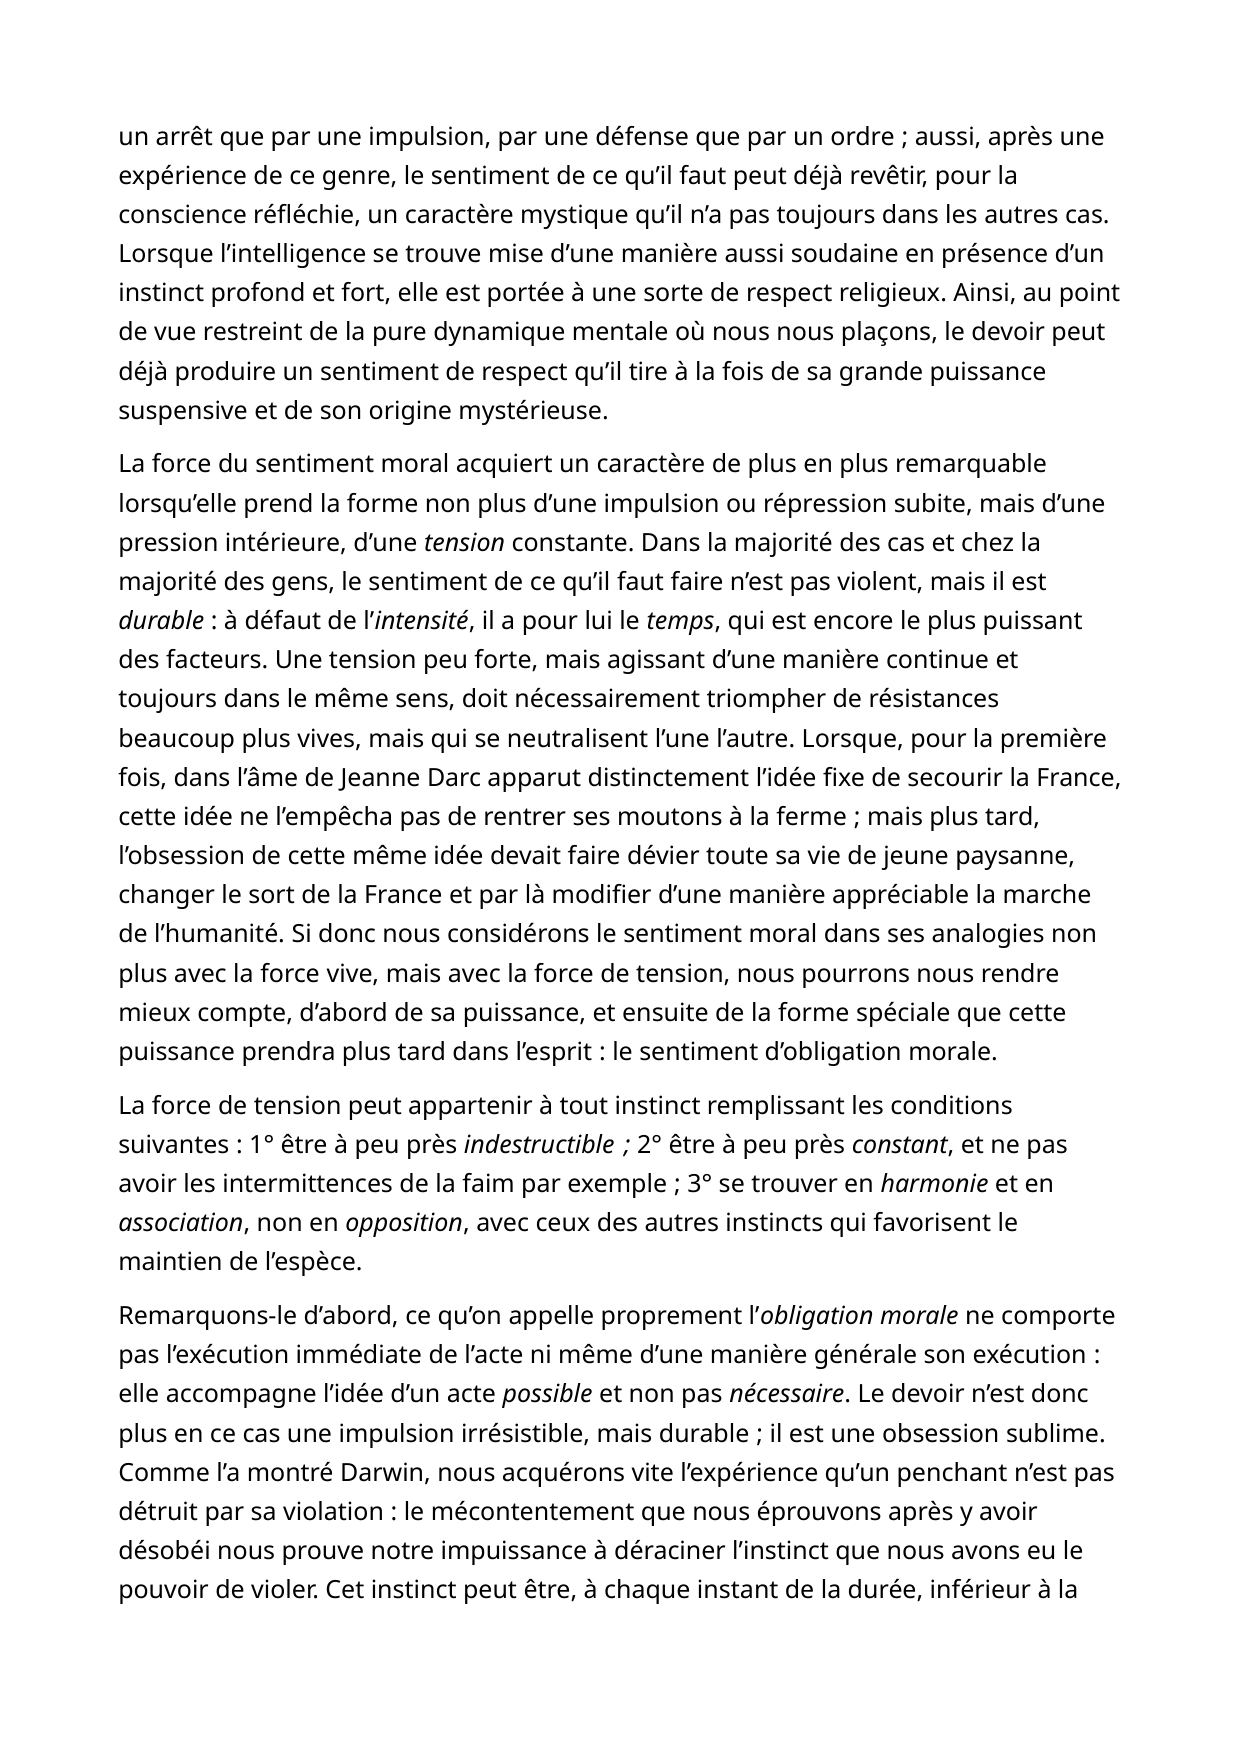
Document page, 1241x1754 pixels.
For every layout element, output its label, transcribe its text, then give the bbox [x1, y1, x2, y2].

text Remarquons-le d’abord, ce qu’on appelle proprement l’obligation morale ne comporte pas l’exécution immédiate de l’acte ni même d’une manière générale son exécution : elle accompagne l’idée d’un acte possible et non pas nécessaire. Le devoir n’est donc plus en ce cas une impulsion irrésistible, mais durable ; il est une obsession sublime. Comme l’a montré Darwin, nous acquérons vite l’expérience qu’un penchant n’est pas détruit par sa violation : le mécontentement que nous éprouvons après y avoir désobéi nous prouve notre impuissance à déraciner l’instinct que nous avons eu le pouvoir de violer. Cet instinct peut être, à chaque instant de la durée, inférieur à la [118, 1298, 1122, 1606]
text un arrêt que par une impulsion, par une défense que par un ordre ; aussi, après une expérience de ce genre, le sentiment de ce qu’il faut peut déjà revêtir, pour la conscience réfléchie, un caractère mystique qu’il n’a pas toujours dans les autres cas. Lorsque l’intelligence se trouve mise d’une manière aussi soudaine en présence d’un instinct profond et fort, elle est portée à une sorte de respect religieux. Ainsi, au point de vue restreint de la pure dynamique mentale où nous nous plaçons, le devoir peut déjà produire un sentiment de respect qu’il tire à la fois de sa grande puissance suspensive et de son origine mystérieuse. [118, 118, 1122, 426]
text La force du sentiment moral acquiert un caractère de plus en plus remarquable lorsqu’elle prend la forme non plus d’une impulsion ou répression subite, mais d’une pression intérieure, d’une tension constante. Dans la majorité des cas et chez la majorité des gens, le sentiment de ce qu’il faut faire n’est pas violent, mais il est durable : à défaut de l’intensité, il a pour lui le temps, qui est encore le plus puissant des facteurs. Une tension peu forte, mais agissant d’une manière continue et toujours dans le même sens, doit nécessairement triompher de résistances beaucoup plus vives, mais qui se neutralisent l’une l’autre. Lorsque, pour la première fois, dans l’âme de Jeanne Darc apparut distinctement l’idée fixe de secourir la France, cette idée ne l’empêcha pas de rentrer ses moutons à la ferme ; mais plus tard, l’obsession de cette même idée devait faire dévier toute sa vie de jeune paysanne, changer le sort de la France et par là modifier d’une manière appréciable la marche de l’humanité. Si donc nous considérons le sentiment moral dans ses analogies non plus avec la force vive, mais avec la force de tension, nous pourrons nous rendre mieux compte, d’abord de sa puissance, et ensuite de la forme spéciale que cette puissance prendra plus tard dans l’esprit : le sentiment d’obligation morale. [118, 446, 1122, 1068]
text La force de tension peut appartenir à tout instinct remplissant les conditions suivantes : 1° être à peu près indestructible ; 2° être à peu près constant, et ne pas avoir les intermittences de la faim par exemple ; 3° se trouver en harmonie et en association, non en opposition, avec ceux des autres instincts qui favorisent le maintien de l’espèce. [118, 1087, 1122, 1278]
